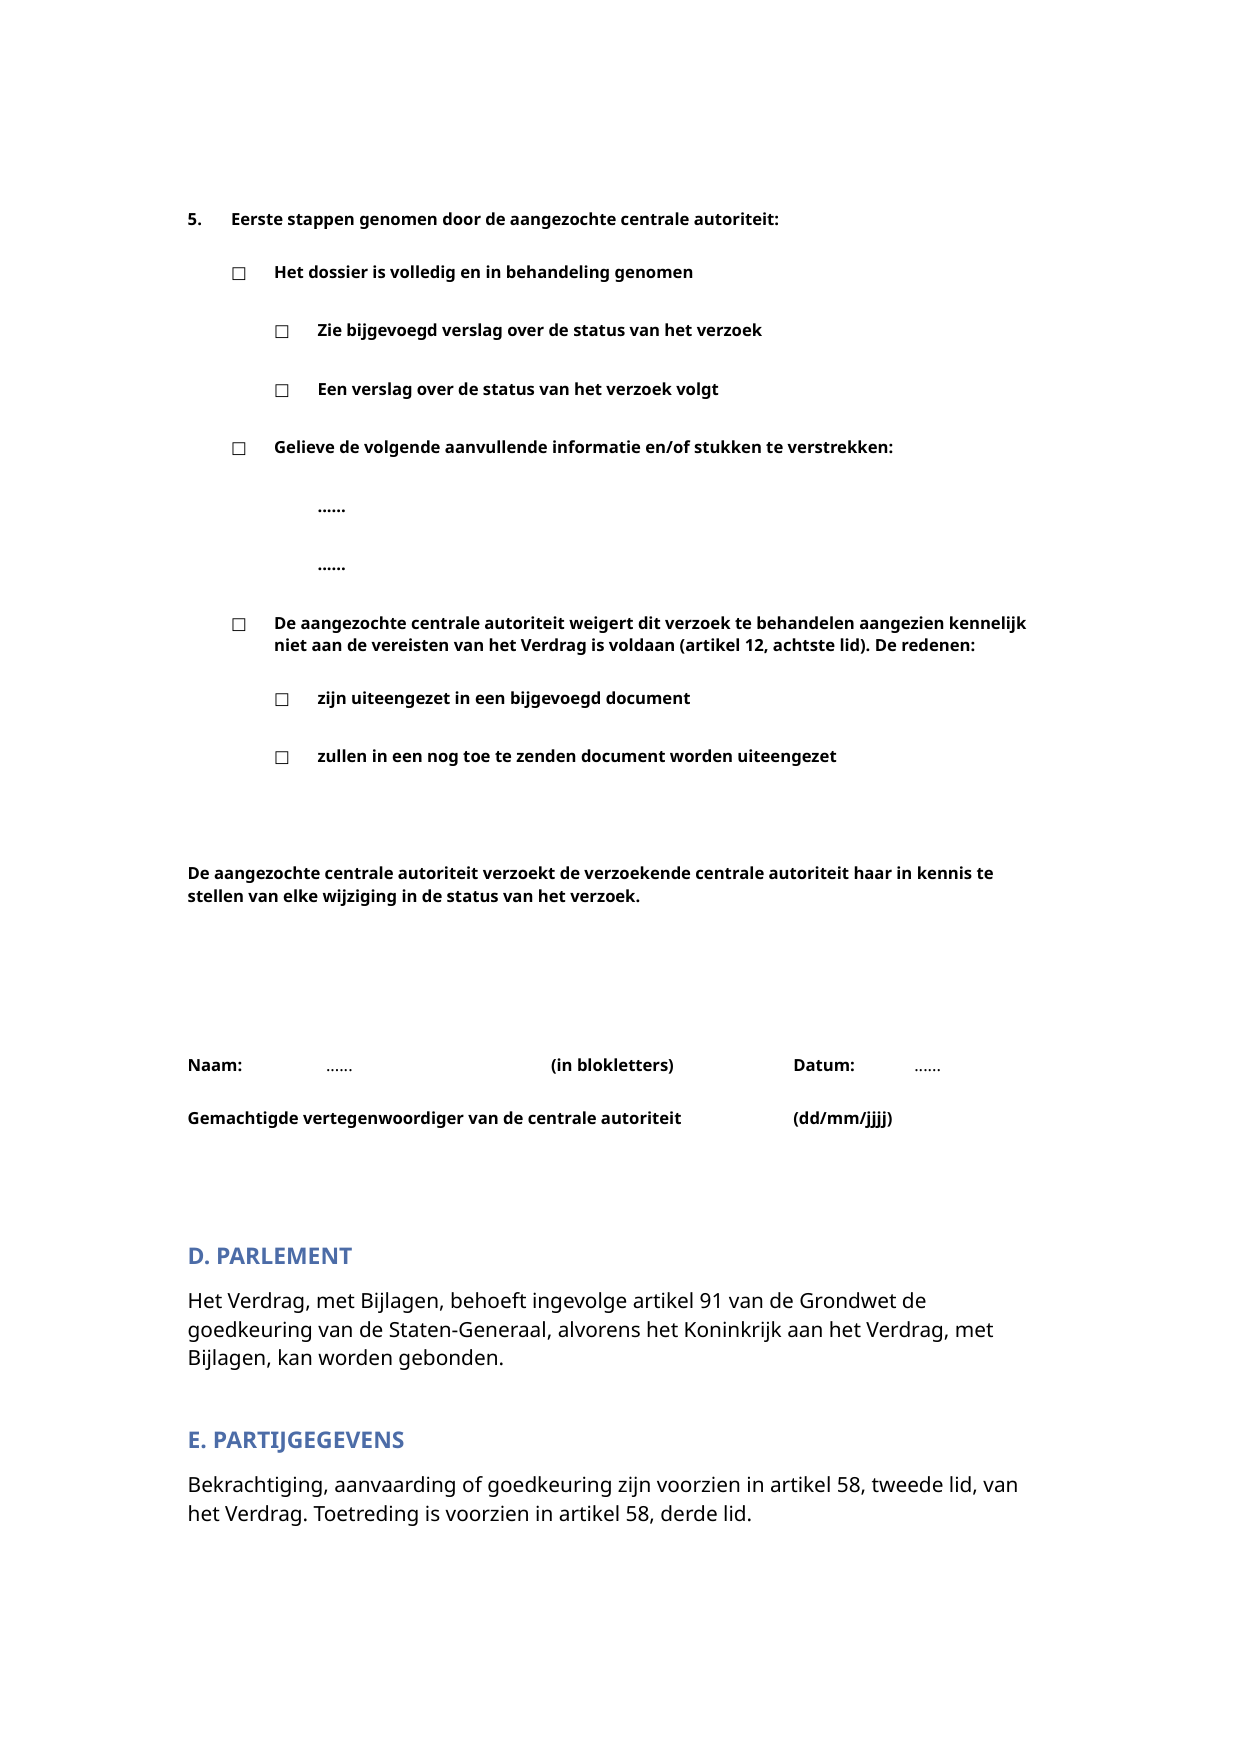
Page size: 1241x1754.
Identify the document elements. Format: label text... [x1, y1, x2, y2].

table_cell Een verslag over de status van het verzoek volgt [317, 378, 1053, 436]
table_cell ...... [317, 494, 1053, 553]
table_header Datum: [793, 1054, 914, 1106]
table_cell [188, 494, 231, 553]
table_cell [274, 804, 317, 862]
table_cell zijn uiteengezet in een bijgevoegd document [317, 687, 1053, 745]
table_cell ...... [317, 553, 1053, 611]
table_cell [188, 553, 231, 611]
table_cell De aangezochte centrale autoriteit weigert dit verzoek te behandelen aangezien kennelijk niet aan de vereisten van het Verdrag is voldaan (artikel 12, achtste lid). De redenen: [274, 611, 1053, 687]
table_cell De aangezochte centrale autoriteit verzoekt de verzoekende centrale autoriteit haar in kennis te stellen van elke wijziging in de status van het verzoek. [188, 862, 1053, 937]
table_cell [188, 804, 231, 862]
table_cell □ [274, 745, 317, 803]
table_cell [188, 319, 231, 377]
table_cell [231, 745, 274, 803]
table_header 5. [188, 208, 231, 261]
table_cell □ [231, 261, 274, 319]
table_cell □ [231, 611, 274, 687]
table_cell Het dossier is volledig en in behandeling genomen [274, 261, 1053, 319]
table_cell □ [274, 378, 317, 436]
table_cell [231, 553, 274, 611]
table_header ...... [326, 1054, 551, 1106]
text Bekrachtiging, aanvaarding of goedkeuring zijn voorzien in artikel 58, tweede lid, van het Verdrag. Toetreding is voorzien in artikel 58, derde lid. [187, 1470, 1053, 1527]
subtitle D. PARLEMENT [187, 1240, 1053, 1271]
table_cell [231, 687, 274, 745]
table_cell [274, 553, 317, 611]
table_cell [274, 494, 317, 553]
table_header Eerste stappen genomen door de aangezochte centrale autoriteit: [231, 208, 1053, 261]
table_cell [188, 378, 231, 436]
subtitle E. PARTIJGEGEVENS [187, 1424, 1053, 1455]
table_cell Zie bijgevoegd verslag over de status van het verzoek [317, 319, 1053, 377]
table_cell [188, 745, 231, 803]
text Het Verdrag, met Bijlagen, behoeft ingevolge artikel 91 van de Grondwet de goedkeuring van de Staten-Generaal, alvorens het Koninkrijk aan het Verdrag, met Bijlagen, kan worden gebonden. [187, 1286, 1053, 1372]
table_header (in blokletters) [551, 1054, 793, 1106]
table_cell [188, 436, 231, 494]
table_cell zullen in een nog toe te zenden document worden uiteengezet [317, 745, 1053, 803]
table_cell [231, 494, 274, 553]
table_cell [231, 804, 274, 862]
table_cell □ [274, 687, 317, 745]
table_cell [231, 378, 274, 436]
table_cell □ [274, 319, 317, 377]
table_cell [188, 611, 231, 687]
table_cell [188, 687, 231, 745]
table_header ...... [914, 1054, 1053, 1106]
table_cell [188, 261, 231, 319]
table_header Naam: [188, 1054, 326, 1106]
table_cell □ [231, 436, 274, 494]
table_cell Gemachtigde vertegenwoordiger van de centrale autoriteit [188, 1106, 793, 1159]
table_cell (dd/mm/jjjj) [793, 1106, 1053, 1159]
table_cell Gelieve de volgende aanvullende informatie en/of stukken te verstrekken: [274, 436, 1053, 494]
table_cell [317, 804, 1053, 862]
table_cell [231, 319, 274, 377]
